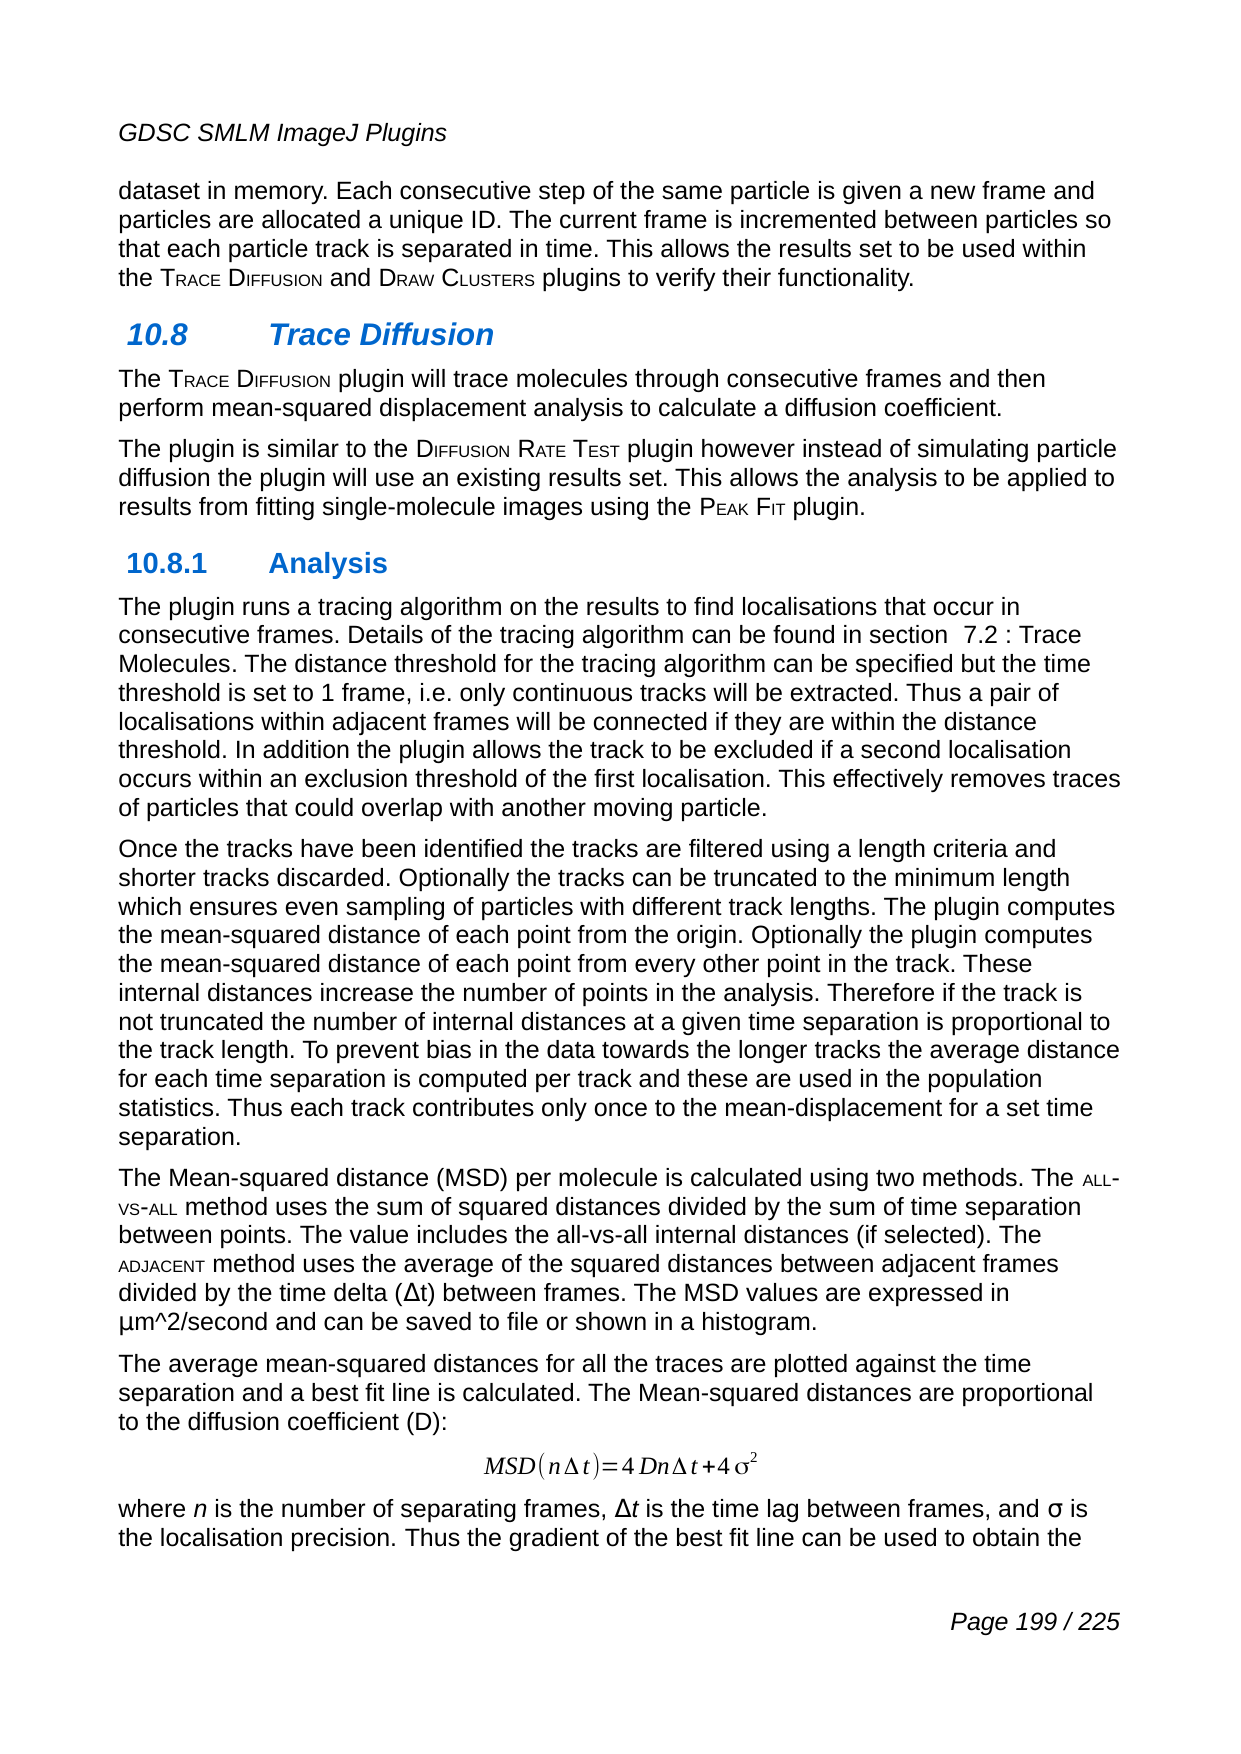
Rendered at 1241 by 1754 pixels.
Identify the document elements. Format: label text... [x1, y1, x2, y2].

text where n is the number of separating frames, Δt is the time lag between frames, and σ is the localisation precision. Thus the gradient of the best fit line can be used to obtain the [118, 1494, 1122, 1552]
text The plugin runs a tracing algorithm on the results to find localisations that occur in consecutive frames. Details of the tracing algorithm can be found in section 7.2: Trace Molecules. The distance threshold for the tracing algorithm can be specified but the time threshold is set to 1 frame, i.e. only continuous tracks will be extracted. Thus a pair of localisations within adjacent frames will be connected if they are within the distance threshold. In addition the plugin allows the track to be excluded if a second localisation occurs within an exclusion threshold of the first localisation. This effectively removes traces of particles that could overlap with another moving particle. [118, 592, 1122, 822]
text The Trace Diffusion plugin will trace molecules through consecutive frames and then perform mean-squared displacement analysis to calculate a diffusion coefficient. [118, 364, 1122, 422]
subtitle Trace Diffusion [118, 316, 1122, 352]
text The average mean-squared distances for all the traces are plotted against the time separation and a best fit line is calculated. The Mean-squared distances are proportional to the diffusion coefficient (D): [118, 1349, 1122, 1436]
text The plugin is similar to the Diffusion Rate Test plugin however instead of simulating particle diffusion the plugin will use an existing results set. This allows the analysis to be applied to results from fitting single-molecule images using the Peak Fit plugin. [118, 434, 1122, 521]
text The Mean-squared distance (MSD) per molecule is calculated using two methods. The all-vs-all method uses the sum of squared distances divided by the sum of time separation between points. The value includes the all-vs-all internal distances (if selected). The adjacent method uses the average of the squared distances between adjacent frames divided by the time delta (Δt) between frames. The MSD values are expressed in μm^2/second and can be saved to file or shown in a histogram. [118, 1163, 1122, 1337]
subtitle Analysis [118, 546, 1122, 579]
text dataset in memory. Each consecutive step of the same particle is given a new frame and particles are allocated a unique ID. The current frame is incremented between particles so that each particle track is separated in time. This allows the results set to be used within the Trace Diffusion and Draw Clusters plugins to verify their functionality. [118, 176, 1122, 291]
text Once the tracks have been identified the tracks are filtered using a length criteria and shorter tracks discarded. Optionally the tracks can be truncated to the minimum length which ensures even sampling of particles with different track lengths. The plugin computes the mean-squared distance of each point from the origin. Optionally the plugin computes the mean-squared distance of each point from every other point in the track. These internal distances increase the number of points in the analysis. Therefore if the track is not truncated the number of internal distances at a given time separation is proportional to the track length. To prevent bias in the data towards the longer tracks the average distance for each time separation is computed per track and these are used in the population statistics. Thus each track contributes only once to the mean-displacement for a set time separation. [118, 834, 1122, 1151]
